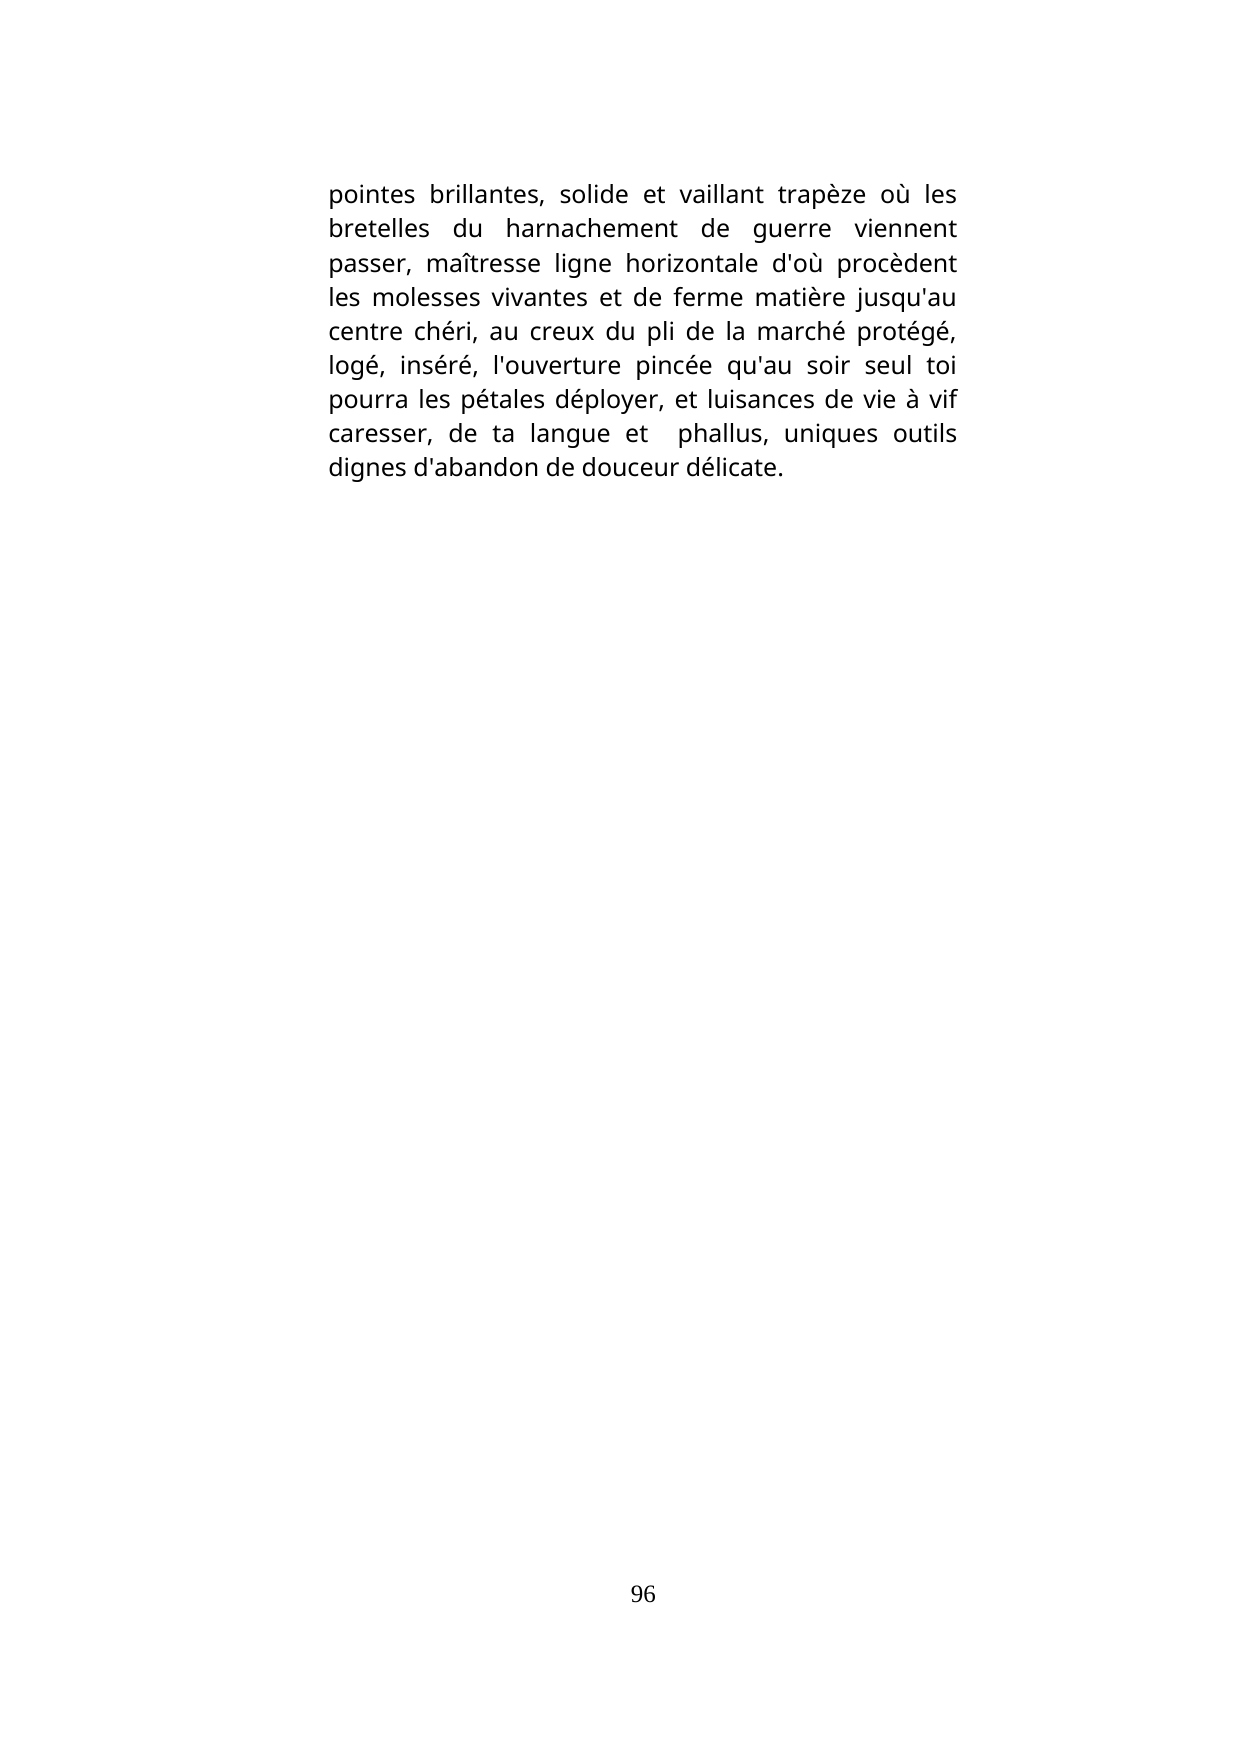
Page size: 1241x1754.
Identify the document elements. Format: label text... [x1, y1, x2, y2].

text pointes brillantes, solide et vaillant trapèze où les bretelles du harnachement de guerre viennent passer, maîtresse ligne horizontale d'où procèdent les molesses vivantes et de ferme matière jusqu'au centre chéri, au creux du pli de la marché protégé, logé, inséré, l'ouverture pincée qu'au soir seul toi pourra les pétales déployer, et luisances de vie à vif caresser, de ta langue et phallus, uniques outils dignes d'abandon de douceur délicate. [328, 177, 958, 484]
